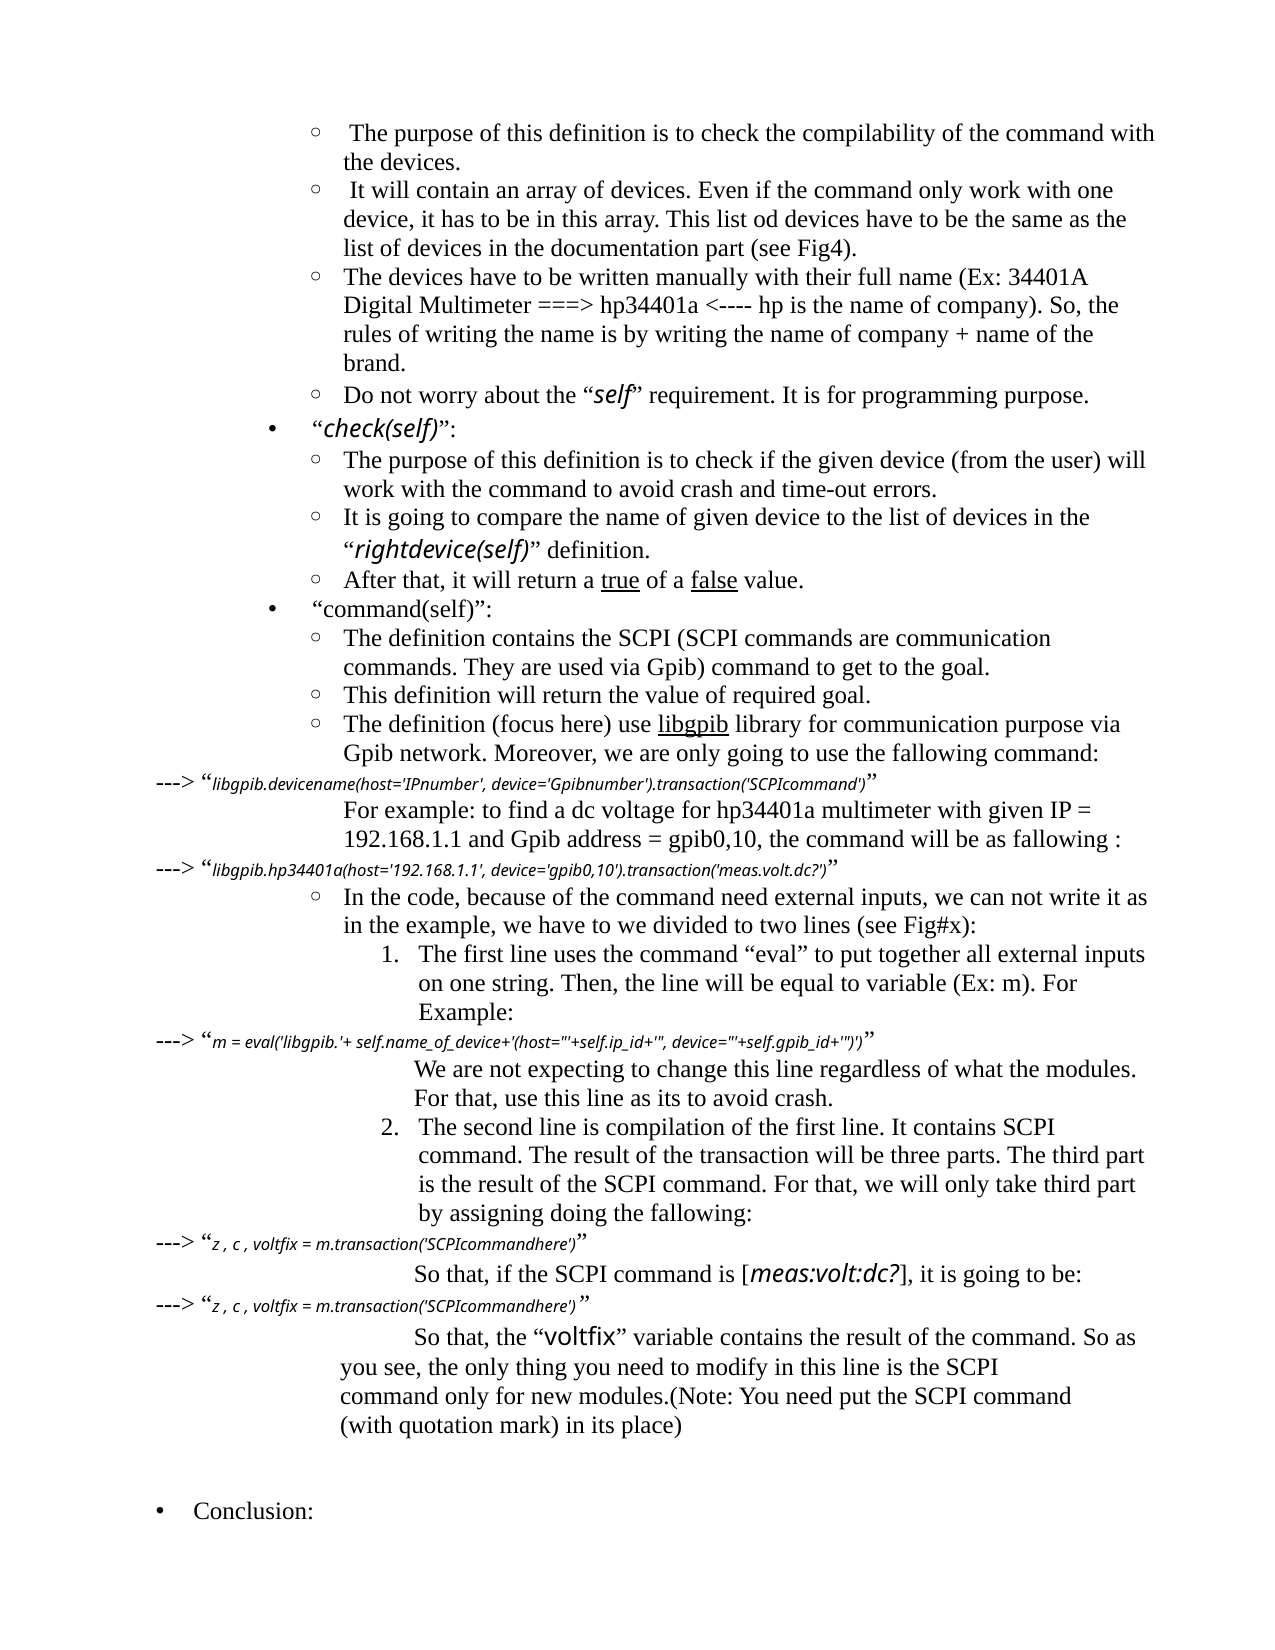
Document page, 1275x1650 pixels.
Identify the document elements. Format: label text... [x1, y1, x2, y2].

list The definition contains the SCPI (SCPI commands are communication commands. They are used via Gpib) command to get to the goal. [306, 623, 1157, 680]
list “check(self)”: [268, 411, 1157, 445]
text We are not expecting to change this line regardless of what the modules. For that, use this line as its to avoid crash. [118, 1054, 1157, 1112]
list In the code, because of the command need external inputs, we can not write it as in the example, we have to we divided to two lines (see Fig#x): [306, 882, 1157, 939]
text So that, the “voltfix” variable contains the result of the command. So as you see, the only thing you need to modify in this line is the SCPI command only for new modules.(Note: You need put the SCPI command (with quotation mark) in its place) [118, 1318, 1157, 1438]
list It will contain an array of devices. Even if the command only work with one device, it has to be in this array. This list od devices have to be the same as the list of devices in the documentation part (see Fig4). [306, 176, 1157, 262]
list “command(self)”: [268, 594, 1157, 623]
list Do not worry about the “self” requirement. It is for programming purpose. [306, 377, 1157, 411]
text ---> “libgpib.hp34401a(host='192.168.1.1', device='gpib0,10').transaction('meas.volt.dc?')” [118, 853, 1157, 882]
text So that, if the SCPI command is [meas:volt:dc?], it is going to be: [118, 1255, 1157, 1289]
list The purpose of this definition is to check if the given device (from the user) will work with the command to avoid crash and time-out errors. [306, 445, 1157, 502]
list It is going to compare the name of given device to the list of devices in the “rightdevice(self)” definition. [306, 502, 1157, 565]
list After that, it will return a true of a false value. [306, 565, 1157, 594]
text ---> “z , c , voltfix = m.transaction('SCPIcommandhere')” [118, 1227, 1157, 1255]
list The purpose of this definition is to check the compilability of the command with the devices. [306, 118, 1157, 176]
list The devices have to be written manually with their full name (Ex: 34401A Digital Multimeter ===> hp34401a <---- hp is the name of company). So, the rules of writing the name is by writing the name of company + name of the brand. [306, 262, 1157, 377]
text ---> “m = eval('libgpib.'+ self.name_of_device+'(host="'+self.ip_id+'", device="'+self.gpib_id+'")')” [118, 1025, 1157, 1054]
list ---> “libgpib.devicename(host='IPnumber', device='Gpibnumber').transaction('SCPIcommand')” [118, 767, 1157, 795]
list Conclusion: [156, 1496, 1157, 1525]
text ---> “z , c , voltfix = m.transaction('SCPIcommandhere')” [118, 1289, 1157, 1318]
list This definition will return the value of required goal. [306, 680, 1157, 709]
list The definition (focus here) use libgpib library for communication purpose via Gpib network. Moreover, we are only going to use the fallowing command: [306, 709, 1157, 767]
list The first line uses the command “eval” to put together all external inputs on one string. Then, the line will be equal to variable (Ex: m). For Example: [381, 939, 1157, 1025]
list The second line is compilation of the first line. It contains SCPI command. The result of the transaction will be three parts. The third part is the result of the SCPI command. For that, we will only take third part by assigning doing the fallowing: [381, 1112, 1157, 1227]
list For example: to find a dc voltage for hp34401a multimeter with given IP = 192.168.1.1 and Gpib address = gpib0,10, the command will be as fallowing : [306, 795, 1157, 853]
